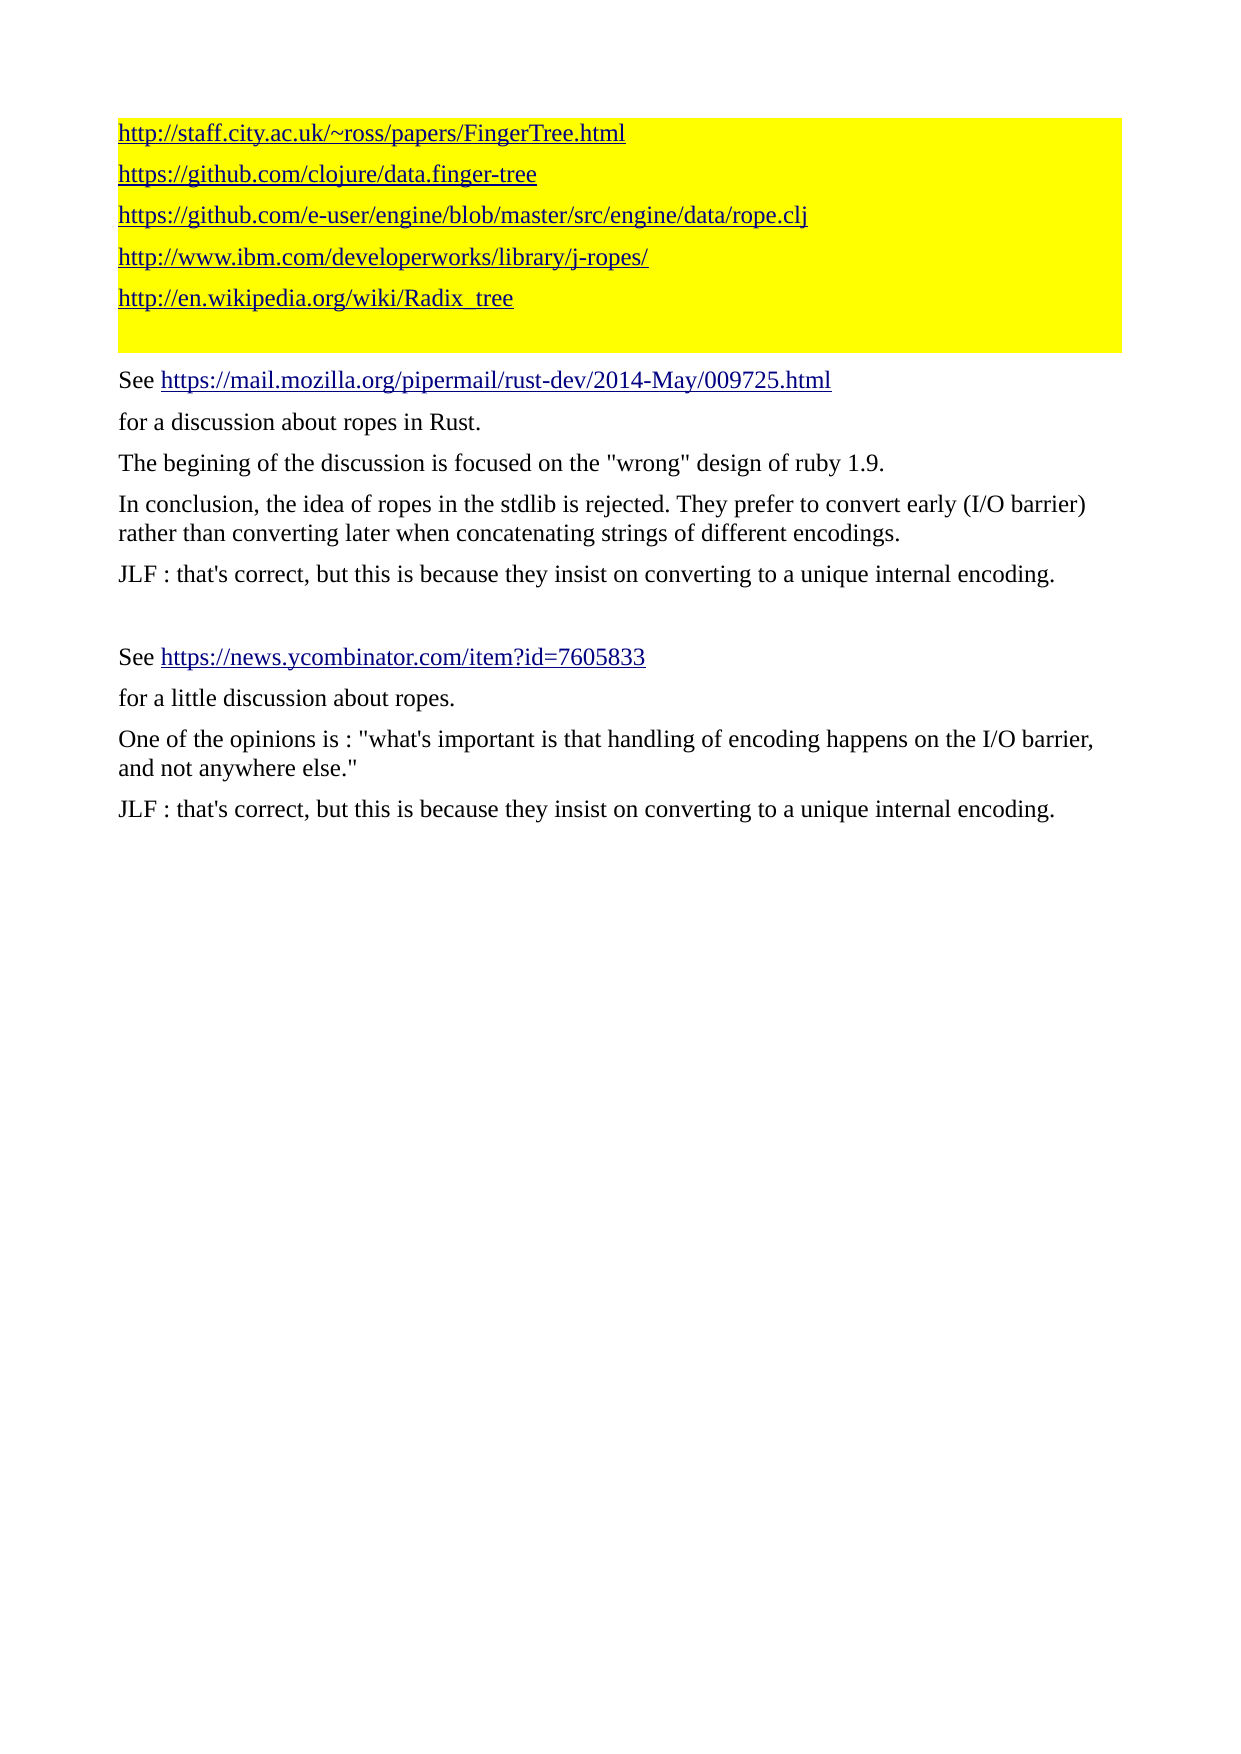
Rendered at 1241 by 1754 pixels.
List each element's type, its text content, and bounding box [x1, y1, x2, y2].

text In conclusion, the idea of ropes in the stdlib is rejected. They prefer to convert early (I/O barrier) rather than converting later when concatenating strings of different encodings. [118, 489, 1122, 547]
text One of the opinions is : "what's important is that handling of encoding happens on the I/O barrier, and not anywhere else." [118, 724, 1122, 782]
text The begining of the discussion is focused on the "wrong" design of ruby 1.9. [118, 448, 1122, 477]
text for a discussion about ropes in Rust. [118, 407, 1122, 436]
text See https://news.ycombinator.com/item?id=7605833 [118, 642, 1122, 671]
text JLF : that's correct, but this is because they insist on converting to a unique internal encoding. [118, 794, 1122, 823]
text for a little discussion about ropes. [118, 683, 1122, 712]
text JLF : that's correct, but this is because they insist on converting to a unique internal encoding. [118, 559, 1122, 588]
text http://staff.city.ac.uk/~ross/papers/FingerTree.html [118, 118, 1122, 147]
text https://github.com/e-user/engine/blob/master/src/engine/data/rope.clj [118, 201, 1122, 229]
text http://en.wikipedia.org/wiki/Radix_tree [118, 283, 1122, 312]
text https://github.com/clojure/data.finger-tree [118, 159, 1122, 188]
text See https://mail.mozilla.org/pipermail/rust-dev/2014-May/009725.html [118, 366, 1122, 394]
text http://www.ibm.com/developerworks/library/j-ropes/ [118, 242, 1122, 271]
